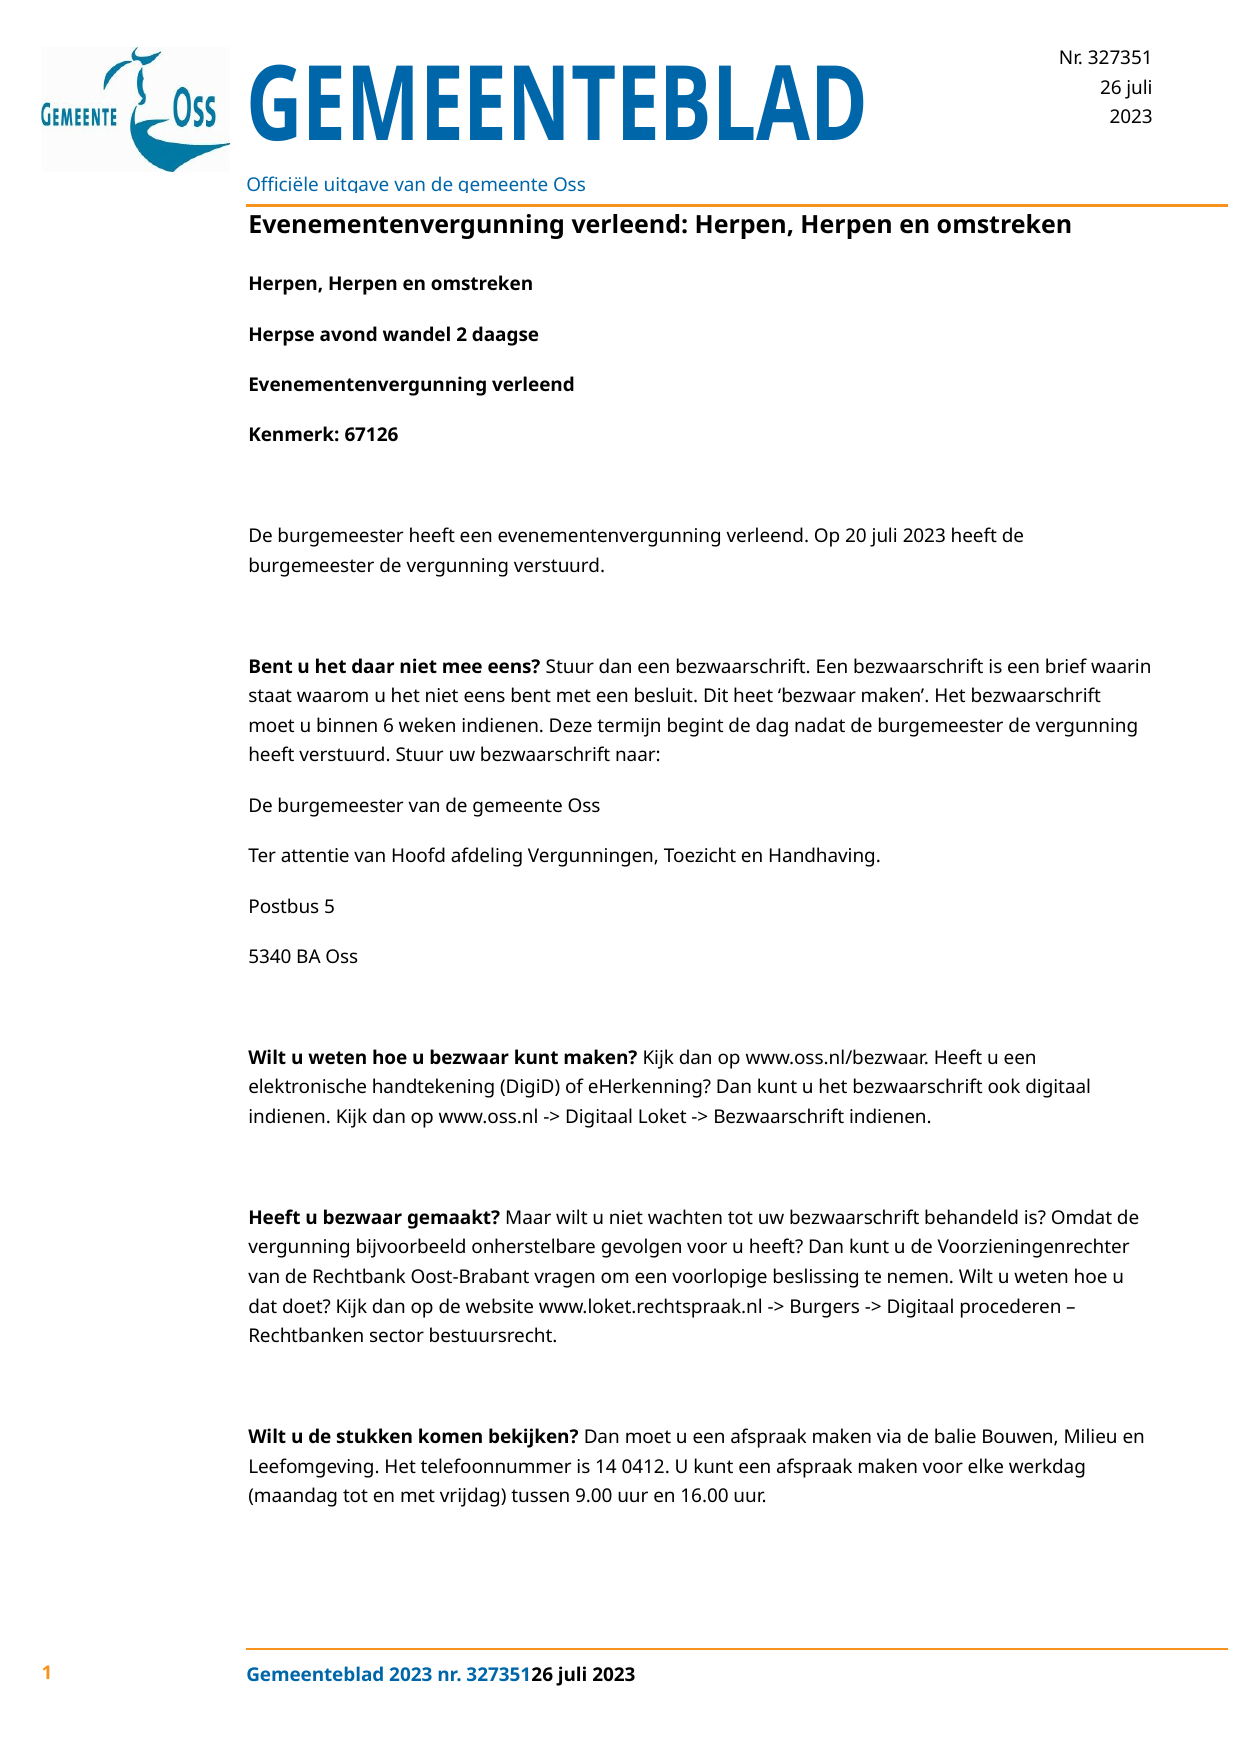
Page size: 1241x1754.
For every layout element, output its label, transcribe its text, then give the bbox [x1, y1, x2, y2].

text Kenmerk: 67126 [248, 422, 1152, 447]
text Wilt u weten hoe u bezwaar kunt maken? Kijk dan op www.oss.nl/bezwaar. Heeft u een elektronische handtekening (DigiD) of eHerkenning? Dan kunt u het bezwaarschrift ook digitaal indienen. Kijk dan op www.oss.nl -> Digitaal Loket -> Bezwaarschrift indienen. [248, 1044, 1152, 1129]
text 5340 BA Oss [248, 943, 1152, 969]
text Wilt u de stukken komen bekijken? Dan moet u een afspraak maken via de balie Bouwen, Milieu en Leefomgeving. Het telefoonnummer is 14 0412. U kunt een afspraak maken voor elke werkdag (maandag tot en met vrijdag) tussen 9.00 uur en 16.00 uur. [248, 1423, 1152, 1508]
text Ter attentie van Hoofd afdeling Vergunningen, Toezicht en Handhaving. [248, 842, 1152, 868]
text Evenementenvergunning verleend [248, 371, 1152, 397]
text Bent u het daar niet mee eens? Stuur dan een bezwaarschrift. Een bezwaarschrift is een brief waarin staat waarom u het niet eens bent met een besluit. Dit heet ‘bezwaar maken’. Het bezwaarschrift moet u binnen 6 weken indienen. Deze termijn begint de dag nadat de burgemeester de vergunning heeft verstuurd. Stuur uw bezwaarschrift naar: [248, 653, 1152, 767]
text Postbus 5 [248, 893, 1152, 918]
text De burgemeester heeft een evenementenvergunning verleend. Op 20 juli 2023 heeft de burgemeester de vergunning verstuurd. [248, 522, 1152, 578]
picture [41, 47, 231, 172]
text Heeft u bezwaar gemaakt? Maar wilt u niet wachten tot uw bezwaarschrift behandeld is? Omdat de vergunning bijvoorbeeld onherstelbare gevolgen voor u heeft? Dan kunt u de Voorzieningenrechter van de Rechtbank Oost-Brabant vragen om een voorlopige beslissing te nemen. Wilt u weten hoe u dat doet? Kijk dan op de website www.loket.rechtspraak.nl -> Burgers -> Digitaal procederen – Rechtbanken sector bestuursrecht. [248, 1204, 1152, 1348]
text Herpen, Herpen en omstreken [248, 270, 1152, 296]
text Evenementenvergunning verleend: Herpen, Herpen en omstreken [248, 207, 1152, 241]
text De burgemeester van de gemeente Oss [248, 792, 1152, 818]
text Herpse avond wandel 2 daagse [248, 321, 1152, 346]
